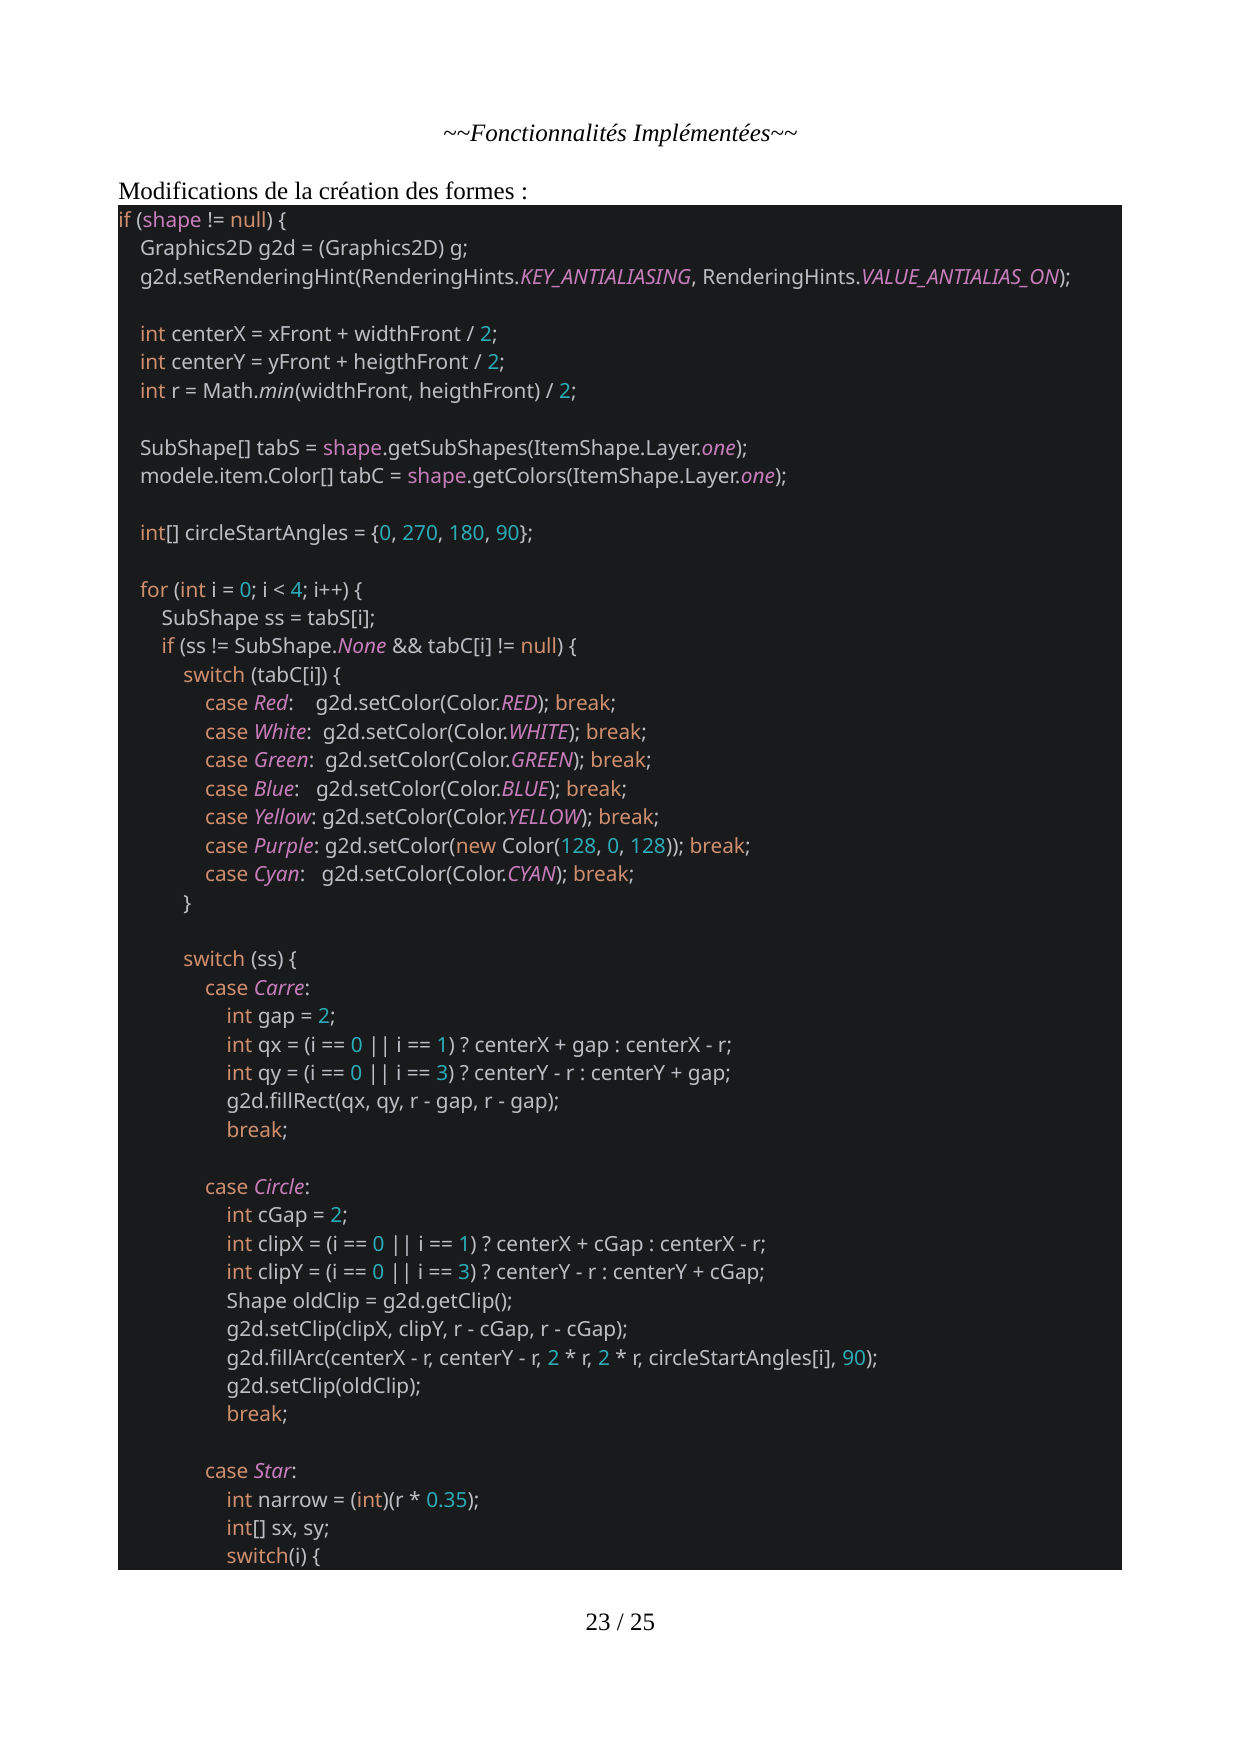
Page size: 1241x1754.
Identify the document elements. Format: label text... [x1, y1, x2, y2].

text Modifications de la création des formes : [118, 176, 1122, 205]
text if (shape != null) { Graphics2D g2d = (Graphics2D) g; g2d.setRenderingHint(RenderingHints.KEY_ANTIALIASING, RenderingHints.VALUE_ANTIALIAS_ON); int centerX = xFront + widthFront / 2; int centerY = yFront + heigthFront / 2; int r = Math.min(widthFront, heigthFront) / 2; SubShape[] tabS = shape.getSubShapes(ItemShape.Layer.one); modele.item.Color[] tabC = shape.getColors(ItemShape.Layer.one); int[] circleStartAngles = {0, 270, 180, 90}; for (int i = 0; i < 4; i++) { SubShape ss = tabS[i]; if (ss != SubShape.None && tabC[i] != null) { switch (tabC[i]) { case Red: g2d.setColor(Color.RED); break; case White: g2d.setColor(Color.WHITE); break; case Green: g2d.setColor(Color.GREEN); break; case Blue: g2d.setColor(Color.BLUE); break; case Yellow: g2d.setColor(Color.YELLOW); break; case Purple: g2d.setColor(new Color(128, 0, 128)); break; case Cyan: g2d.setColor(Color.CYAN); break; } switch (ss) { case Carre: int gap = 2; int qx = (i == 0 || i == 1) ? centerX + gap : centerX - r; int qy = (i == 0 || i == 3) ? centerY - r : centerY + gap; g2d.fillRect(qx, qy, r - gap, r - gap); break; case Circle: int cGap = 2; int clipX = (i == 0 || i == 1) ? centerX + cGap : centerX - r; int clipY = (i == 0 || i == 3) ? centerY - r : centerY + cGap; Shape oldClip = g2d.getClip(); g2d.setClip(clipX, clipY, r - cGap, r - cGap); g2d.fillArc(centerX - r, centerY - r, 2 * r, 2 * r, circleStartAngles[i], 90); g2d.setClip(oldClip); break; case Star: int narrow = (int)(r * 0.35); int[] sx, sy; switch(i) { [118, 205, 1122, 1570]
